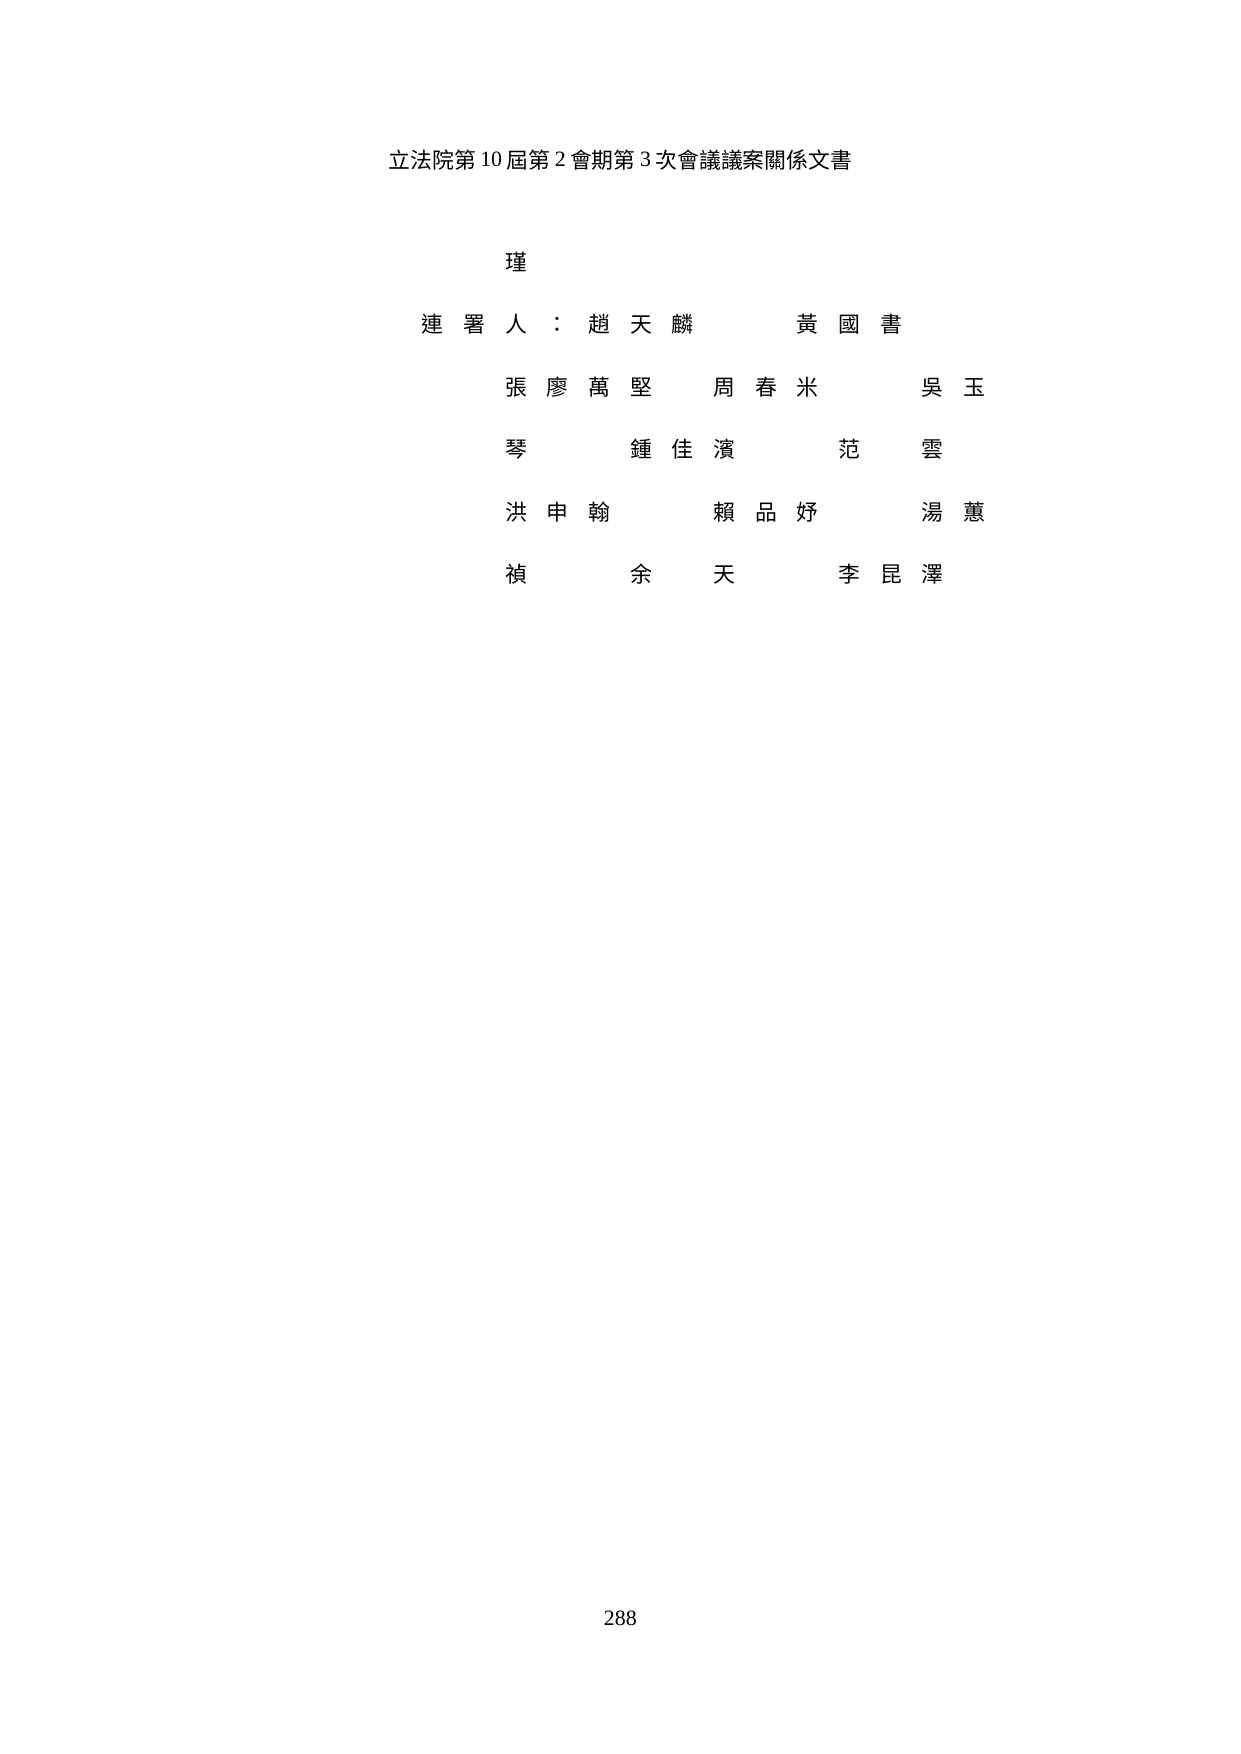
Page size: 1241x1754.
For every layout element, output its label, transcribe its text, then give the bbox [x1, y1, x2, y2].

text 瑾 [403, 219, 1012, 281]
text 連署人：趙天麟 黃國書 張廖萬堅 周春米 吳玉琴 鍾佳濱 范 雲 洪申翰 賴品妤 湯蕙禎 余 天 李昆澤 [403, 281, 1012, 594]
